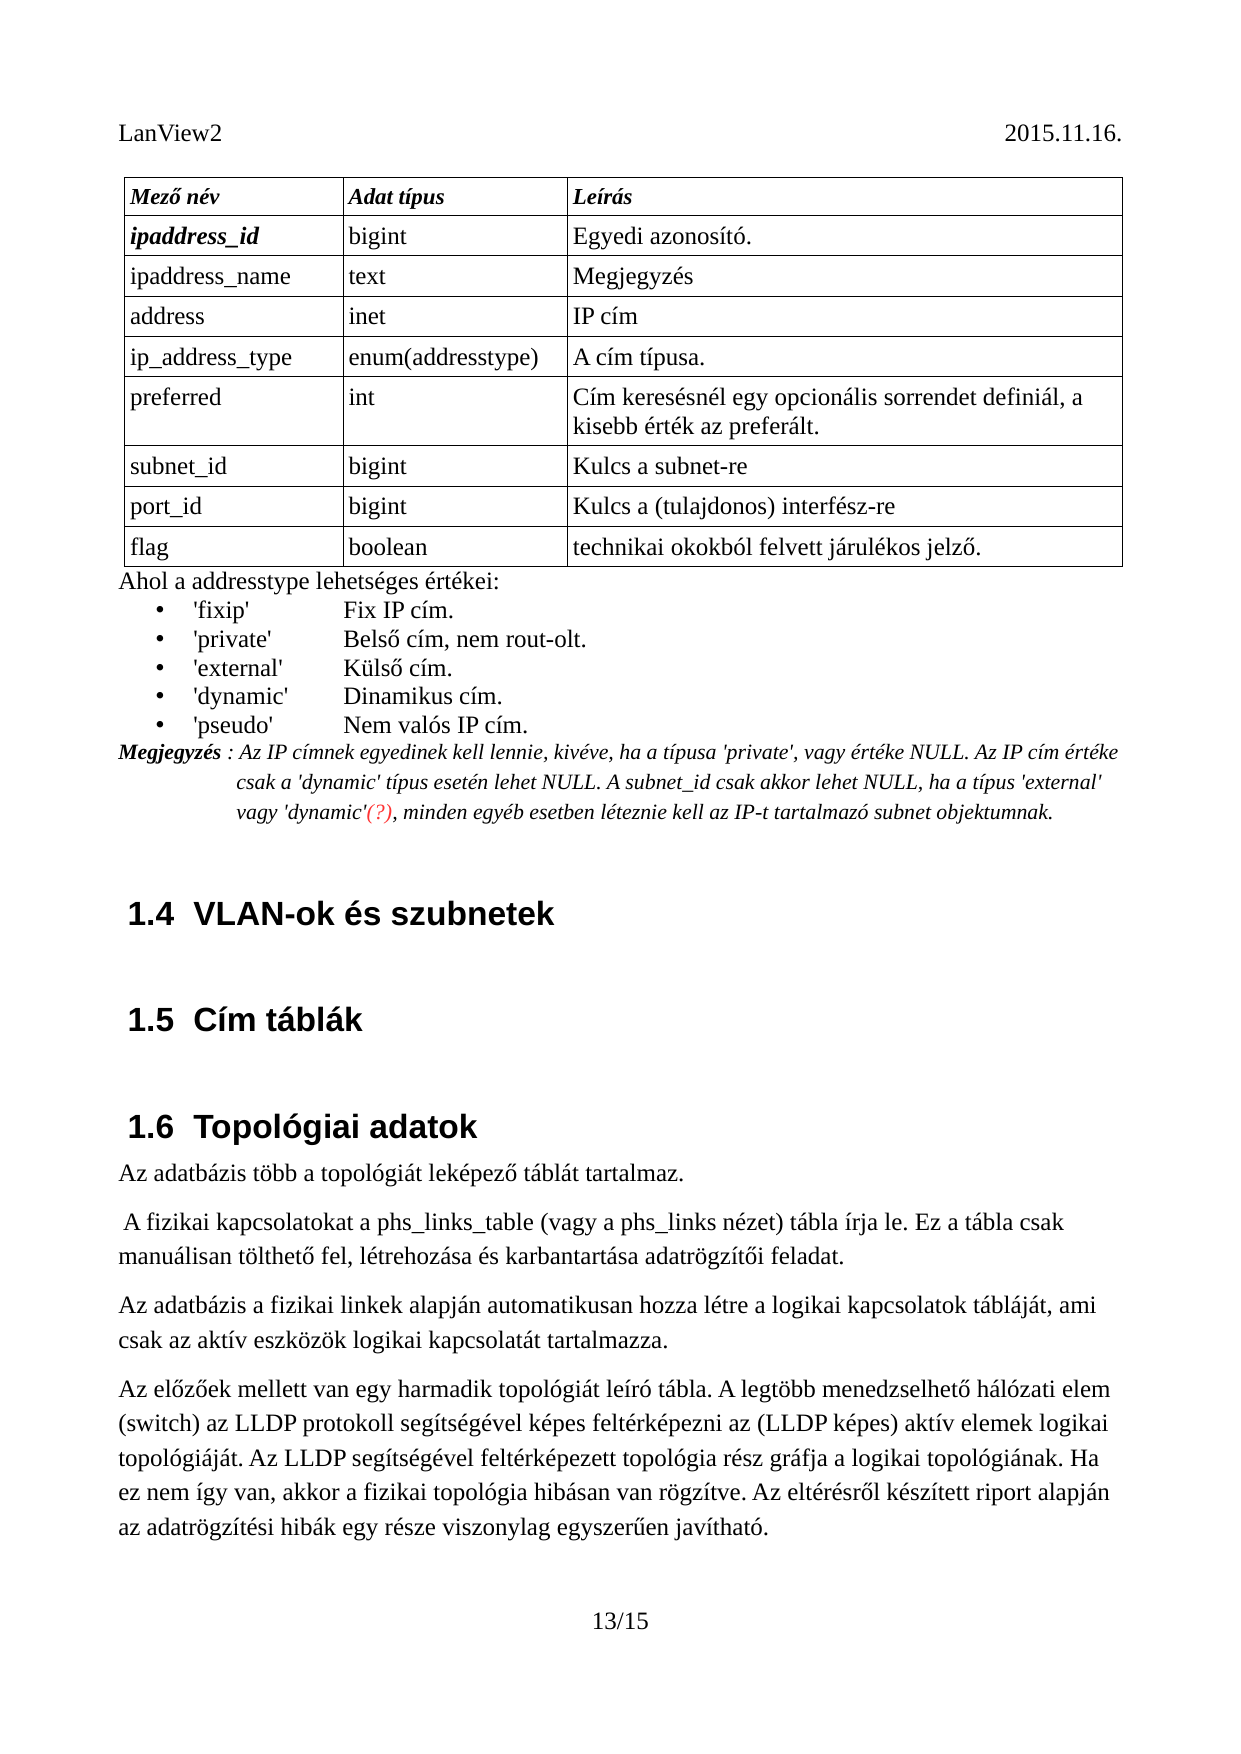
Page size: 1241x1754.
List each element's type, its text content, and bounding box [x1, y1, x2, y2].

table_header Leírás [568, 178, 1122, 215]
table_cell IP cím [568, 297, 1122, 336]
text A fizikai kapcsolatokat a phs_links_table (vagy a phs_links nézet) tábla írja le. Ez a tábla csak manuálisan tölthető fel, létrehozása és karbantartása adatrögzítői feladat. [118, 1207, 1122, 1270]
table_cell technikai okokból felvett járulékos jelző. [568, 527, 1122, 566]
list 'private' Belső cím, nem rout-olt. [156, 624, 1122, 653]
table_cell Egyedi azonosító. [568, 216, 1122, 255]
list 'external' Külső cím. [156, 653, 1122, 681]
table_cell bigint [344, 446, 567, 486]
list 'pseudo' Nem valós IP cím. [156, 710, 1122, 739]
table_cell int [344, 377, 567, 445]
table_cell flag [125, 527, 343, 566]
table_cell Kulcs a subnet-re [568, 446, 1122, 486]
table_cell port_id [125, 487, 343, 526]
table_cell inet [344, 297, 567, 336]
table_cell Cím keresésnél egy opcionális sorrendet definiál, a kisebb érték az preferált. [568, 377, 1122, 445]
table_cell Kulcs a (tulajdonos) interfész-re [568, 487, 1122, 526]
table_cell enum(addresstype) [344, 337, 567, 376]
table_cell ip_address_type [125, 337, 343, 376]
list 'fixip' Fix IP cím. [156, 595, 1122, 624]
table_cell ipaddress_name [125, 256, 343, 296]
text Az adatbázis a fizikai linkek alapján automatikusan hozza létre a logikai kapcsolatok tábláját, ami csak az aktív eszközök logikai kapcsolatát tartalmazza. [118, 1290, 1122, 1353]
text Az adatbázis több a topológiát leképező táblát tartalmaz. [118, 1158, 1122, 1186]
subtitle Cím táblák [118, 1000, 1122, 1039]
table_cell bigint [344, 487, 567, 526]
table_cell A cím típusa. [568, 337, 1122, 376]
table_cell Megjegyzés [568, 256, 1122, 296]
text Ahol a addresstype lehetséges értékei: [118, 566, 1122, 595]
table_cell text [344, 256, 567, 296]
list 'dynamic' Dinamikus cím. [156, 681, 1122, 710]
table_cell bigint [344, 216, 567, 255]
text Az előzőek mellett van egy harmadik topológiát leíró tábla. A legtöbb menedzselhető hálózati elem (switch) az LLDP protokoll segítségével képes feltérképezni az (LLDP képes) aktív elemek logikai topológiáját. Az LLDP segítségével feltérképezett topológia rész gráfja a logikai topológiának. Ha ez nem így van, akkor a fizikai topológia hibásan van rögzítve. Az eltérésről készített riport alapján az adatrögzítési hibák egy része viszonylag egyszerűen javítható. [118, 1374, 1122, 1541]
table_cell preferred [125, 377, 343, 445]
table_cell boolean [344, 527, 567, 566]
subtitle VLAN-ok és szubnetek [118, 894, 1122, 932]
table_cell address [125, 297, 343, 336]
subtitle Topológiai adatok [118, 1107, 1122, 1145]
table_header Mező név [125, 178, 343, 215]
table_cell subnet_id [125, 446, 343, 486]
table_cell ipaddress_id [125, 216, 343, 255]
text Megjegyzés : Az IP címnek egyedinek kell lennie, kivéve, ha a típusa 'private', vagy értéke NULL. Az IP cím értéke csak a 'dynamic' típus esetén lehet NULL. A subnet_id csak akkor lehet NULL, ha a típus 'external' vagy 'dynamic'(?), minden egyéb esetben léteznie kell az IP-t tartalmazó subnet objektumnak. [118, 739, 1122, 824]
table_header Adat típus [344, 178, 567, 215]
